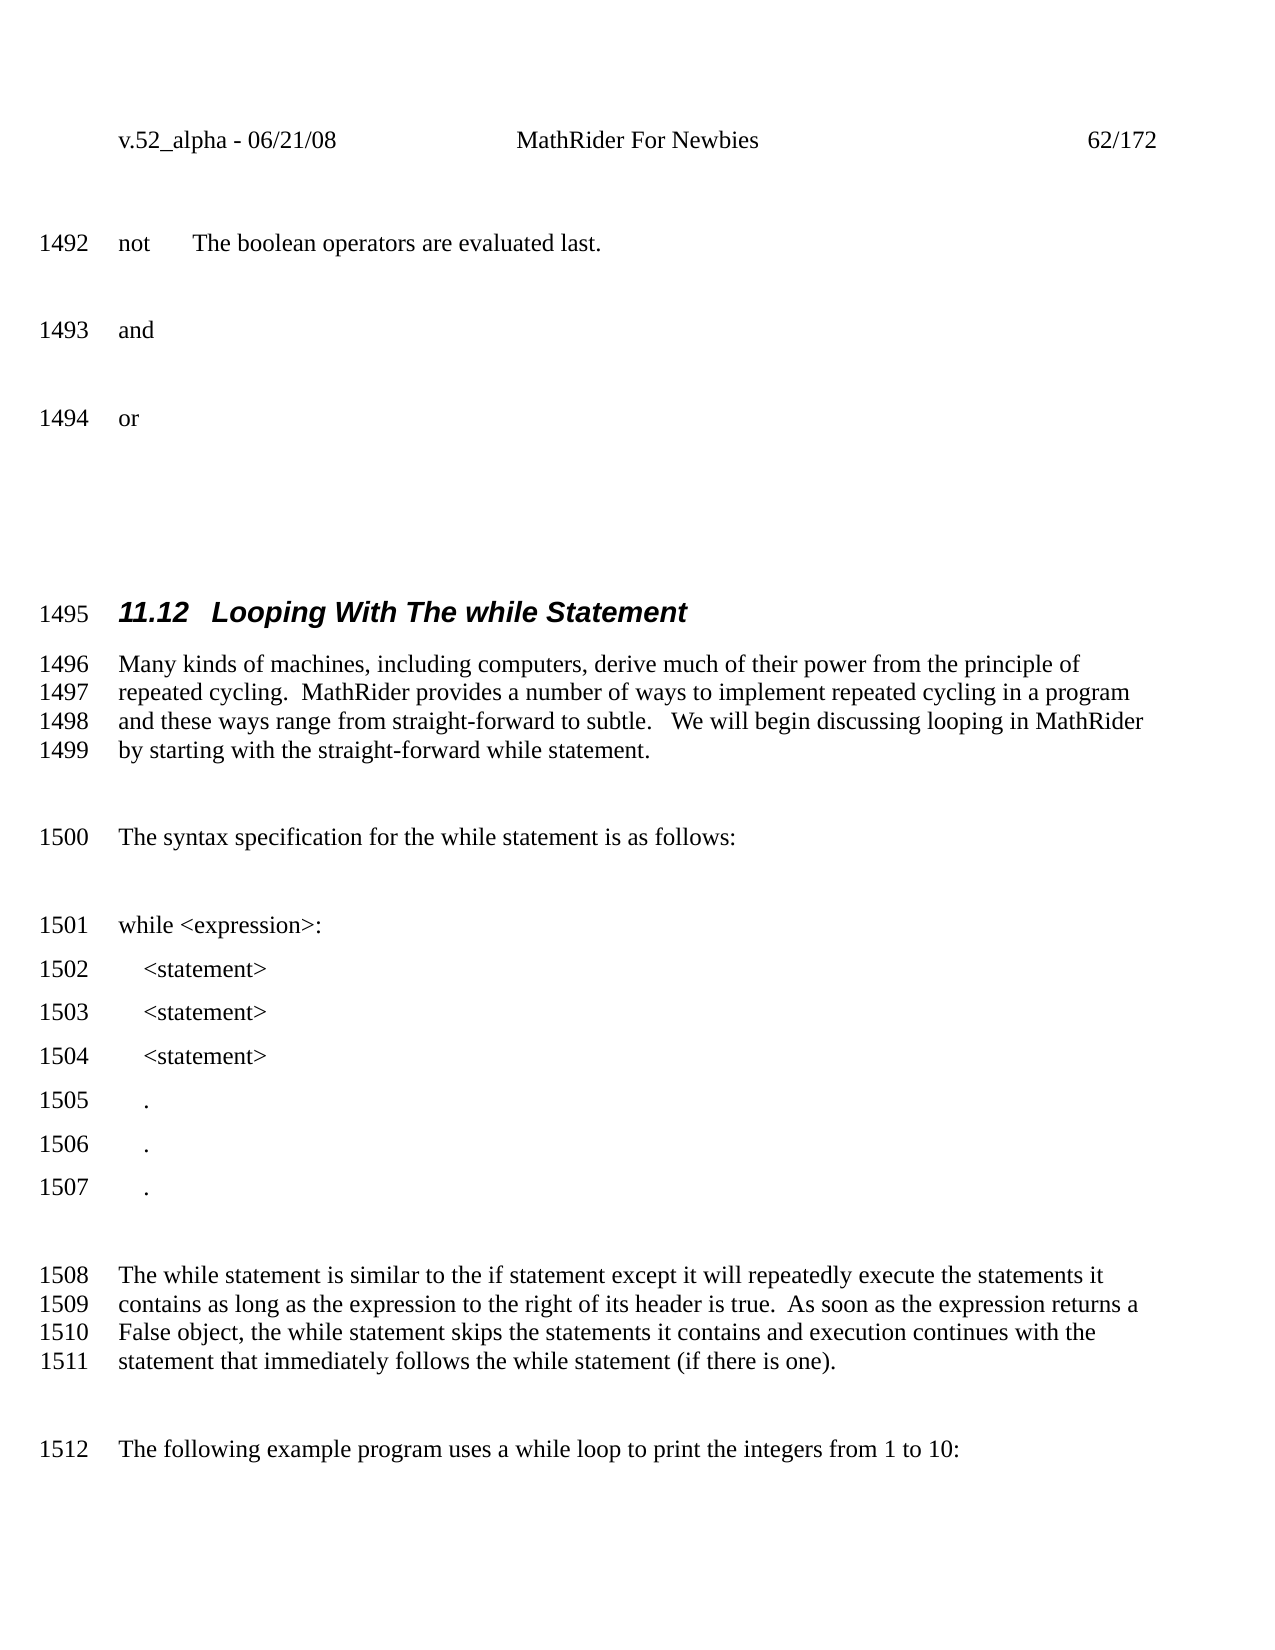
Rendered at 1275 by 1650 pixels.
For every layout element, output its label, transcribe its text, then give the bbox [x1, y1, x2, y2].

text The while statement is similar to the if statement except it will repeatedly execute the statements it contains as long as the expression to the right of its header is true. As soon as the expression returns a False object, the while statement skips the statements it contains and execution continues with the statement that immediately follows the while statement (if there is one). [118, 1260, 1157, 1375]
text <statement> [118, 954, 1157, 982]
text . [118, 1129, 1157, 1157]
text and [118, 315, 1157, 344]
text Many kinds of machines, including computers, derive much of their power from the principle of repeated cycling. MathRider provides a number of ways to implement repeated cycling in a program and these ways range from straight-forward to subtle. We will begin discussing looping in MathRider by starting with the straight-forward while statement. [118, 649, 1157, 764]
text <statement> [118, 1041, 1157, 1070]
text while <expression>: [118, 910, 1157, 939]
text . [118, 1085, 1157, 1114]
subtitle Looping With The while Statement [118, 595, 1157, 629]
text or [118, 403, 1157, 431]
text not The boolean operators are evaluated last. [118, 228, 1157, 256]
text The syntax specification for the while statement is as follows: [118, 822, 1157, 851]
text The following example program uses a while loop to print the integers from 1 to 10: [118, 1434, 1157, 1462]
text . [118, 1172, 1157, 1201]
text <statement> [118, 997, 1157, 1026]
